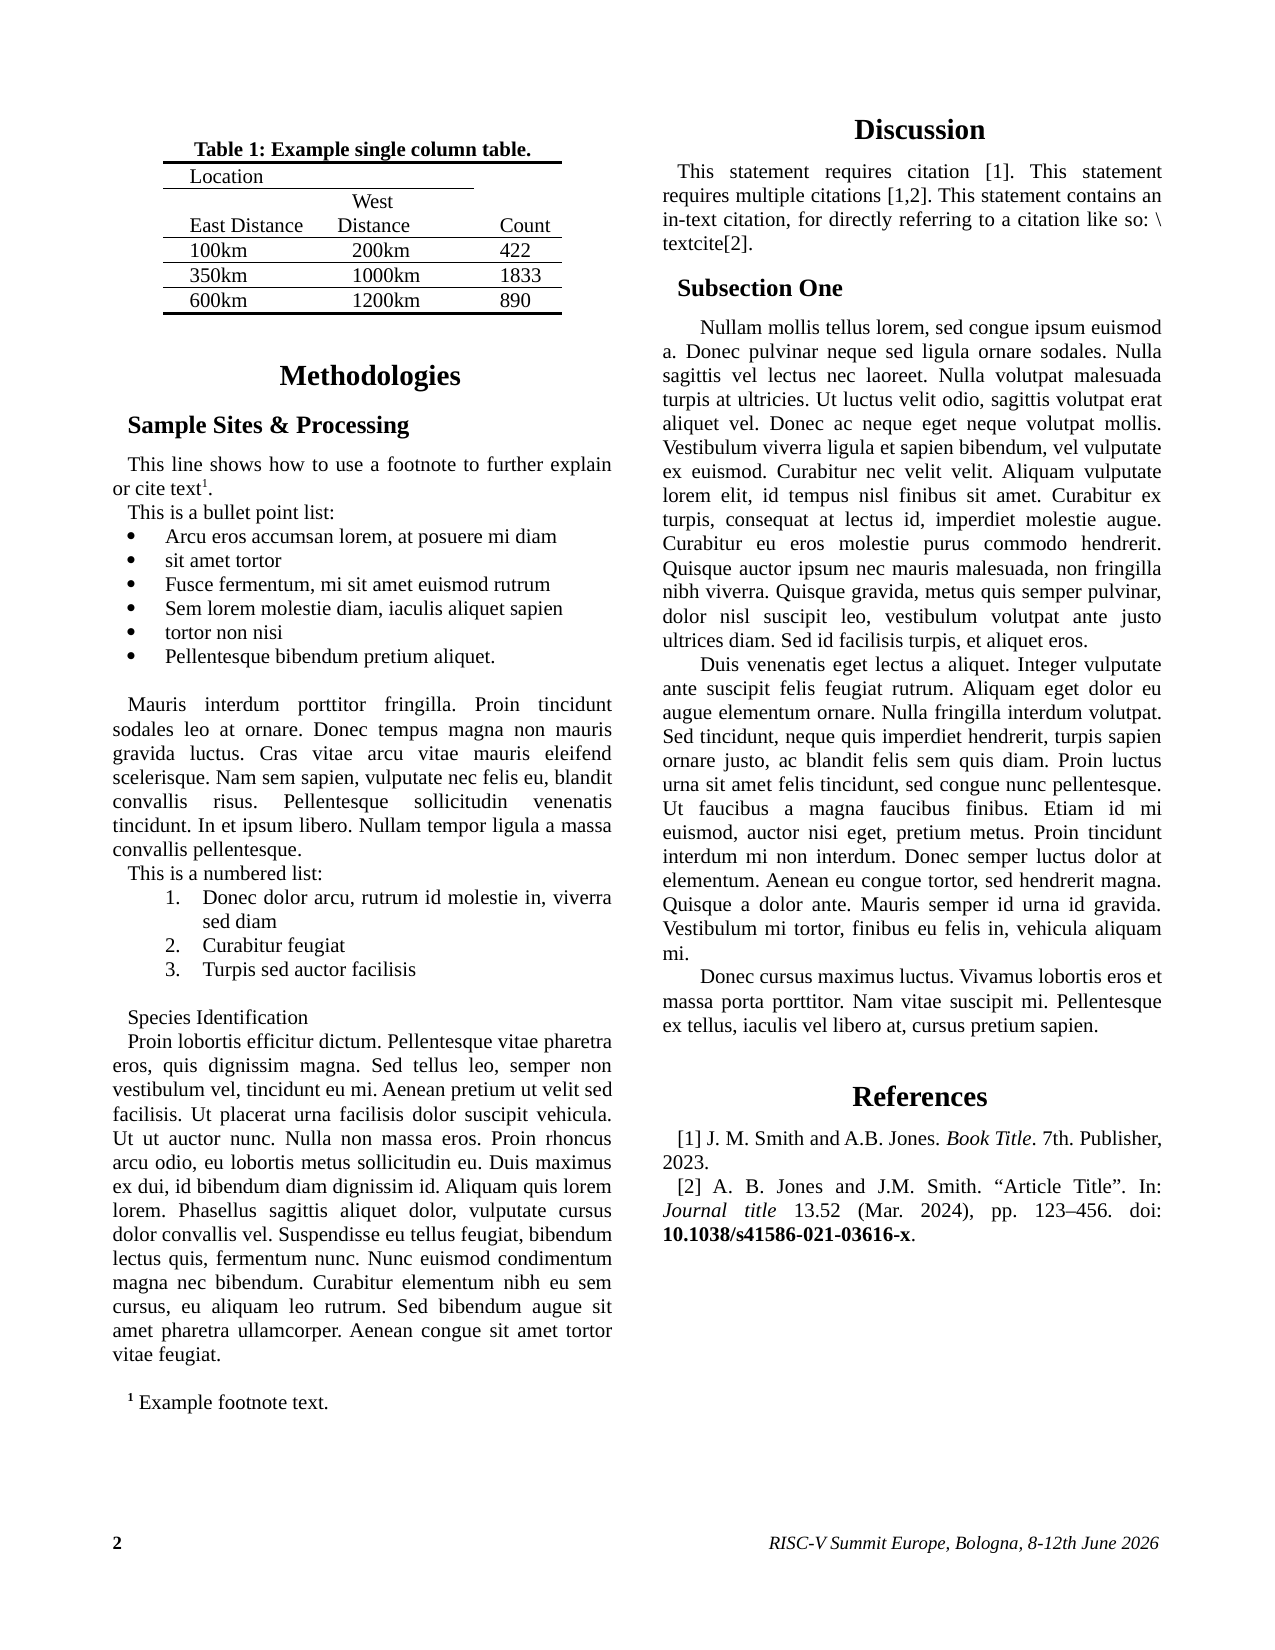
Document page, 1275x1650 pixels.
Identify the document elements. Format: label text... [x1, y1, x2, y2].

text Mauris interdum porttitor fringilla. Proin tincidunt sodales leo at ornare. Donec tempus magna non mauris gravida luctus. Cras vitae arcu vitae mauris eleifend scelerisque. Nam sem sapien, vulputate nec felis eu, blandit convallis risus. Pellentesque sollicitudin venenatis tincidunt. In et ipsum libero. Nullam tempor ligula a massa convallis pellentesque. [112, 692, 613, 861]
table_cell 350km [163, 263, 326, 287]
text Species Identification [112, 1005, 613, 1029]
text This is a numbered list: [112, 861, 613, 885]
list Curabitur feugiat [165, 933, 613, 957]
text [1] J. M. Smith and A.B. Jones. Book Title. 7th. Publisher, 2023. [662, 1126, 1162, 1174]
table_cell 200km [326, 238, 473, 262]
text [2] A. B. Jones and J.M. Smith. “Article Title”. In: Journal title 13.52 (Mar. 2024), pp. 123–456. doi: 10.1038/s41586-021-03616-x. [662, 1174, 1162, 1246]
subtitle Subsection One [677, 273, 1162, 302]
text Nullam mollis tellus lorem, sed congue ipsum euismod a. Donec pulvinar neque sed ligula ornare sodales. Nulla sagittis vel lectus nec laoreet. Nulla volutpat malesuada turpis at ultricies. Ut luctus velit odio, sagittis volutpat erat aliquet vel. Donec ac neque eget neque volutpat mollis. Vestibulum viverra ligula et sapien bibendum, vel vulputate ex euismod. Curabitur nec velit velit. Aliquam vulputate lorem elit, id tempus nisl finibus sit amet. Curabitur ex turpis, consequat at lectus id, imperdiet molestie augue. Curabitur eu eros molestie purus commodo hendrerit. Quisque auctor ipsum nec mauris malesuada, non fringilla nibh viverra. Quisque gravida, metus quis semper pulvinar, dolor nisl suscipit leo, vestibulum volutpat ante justo ultrices diam. Sed id facilisis turpis, et aliquet eros. [662, 315, 1162, 652]
list Arcu eros accumsan lorem, at posuere mi diam [127, 524, 613, 548]
list Sem lorem molestie diam, iaculis aliquet sapien [127, 596, 613, 620]
table_cell 1200km [326, 288, 473, 312]
text 1 Example footnote text. [112, 1390, 613, 1414]
subtitle References [677, 1079, 1162, 1113]
subtitle Methodologies [127, 358, 613, 392]
table_header [474, 164, 562, 188]
subtitle Discussion [677, 112, 1162, 146]
list Turpis sed auctor facilisis [165, 957, 613, 981]
text This line shows how to use a footnote to further explain or cite text1. [112, 452, 613, 500]
table_cell 100km [163, 238, 326, 262]
table_cell Count [474, 188, 562, 237]
list Donec dolor arcu, rutrum id molestie in, viverra sed diam [165, 885, 613, 933]
list Pellentesque bibendum pretium aliquet. [127, 644, 613, 668]
table_cell West Distance [326, 189, 473, 237]
text Duis venenatis eget lectus a aliquet. Integer vulputate ante suscipit felis feugiat rutrum. Aliquam eget dolor eu augue elementum ornare. Nulla fringilla interdum volutpat. Sed tincidunt, neque quis imperdiet hendrerit, turpis sapien ornare justo, ac blandit felis sem quis diam. Proin luctus urna sit amet felis tincidunt, sed congue nunc pellentesque. Ut faucibus a magna faucibus finibus. Etiam id mi euismod, auctor nisi eget, pretium metus. Proin tincidunt interdum mi non interdum. Donec semper luctus dolor at elementum. Aenean eu congue tortor, sed hendrerit magna. Quisque a dolor ante. Mauris semper id urna id gravida. Vestibulum mi tortor, finibus eu felis in, vehicula aliquam mi. [662, 652, 1162, 964]
text Donec cursus maximus luctus. Vivamus lobortis eros et massa porta porttitor. Nam vitae suscipit mi. Pellentesque ex tellus, iaculis vel libero at, cursus pretium sapien. [662, 964, 1162, 1037]
table_cell East Distance [163, 189, 326, 237]
text This is a bullet point list: [112, 500, 613, 524]
table_cell 890 [474, 288, 562, 312]
text Proin lobortis efficitur dictum. Pellentesque vitae pharetra eros, quis dignissim magna. Sed tellus leo, semper non vestibulum vel, tincidunt eu mi. Aenean pretium ut velit sed facilisis. Ut placerat urna facilisis dolor suscipit vehicula. Ut ut auctor nunc. Nulla non massa eros. Proin rhoncus arcu odio, eu lobortis metus sollicitudin eu. Duis maximus ex dui, id bibendum diam dignissim id. Aliquam quis lorem lorem. Phasellus sagittis aliquet dolor, vulputate cursus dolor convallis vel. Suspendisse eu tellus feugiat, bibendum lectus quis, fermentum nunc. Nunc euismod condimentum magna nec bibendum. Curabitur elementum nibh eu sem cursus, eu aliquam leo rutrum. Sed bibendum augue sit amet pharetra ullamcorper. Aenean congue sit amet tortor vitae feugiat. [112, 1029, 613, 1366]
table_cell 422 [474, 238, 562, 262]
text This statement requires citation [1]. This statement requires multiple citations [1,2]. This statement contains an in-text citation, for directly referring to a citation like so: \textcite[2]. [662, 158, 1162, 255]
list tortor non nisi [127, 620, 613, 644]
table_header Location [163, 164, 473, 188]
table_cell 600km [163, 288, 326, 312]
text Table 1: Example single column table. [112, 112, 613, 161]
table_cell 1833 [474, 263, 562, 287]
subtitle Sample Sites & Processing [127, 411, 613, 439]
list sit amet tortor [127, 548, 613, 572]
table_cell 1000km [326, 263, 473, 287]
list Fusce fermentum, mi sit amet euismod rutrum [127, 572, 613, 596]
